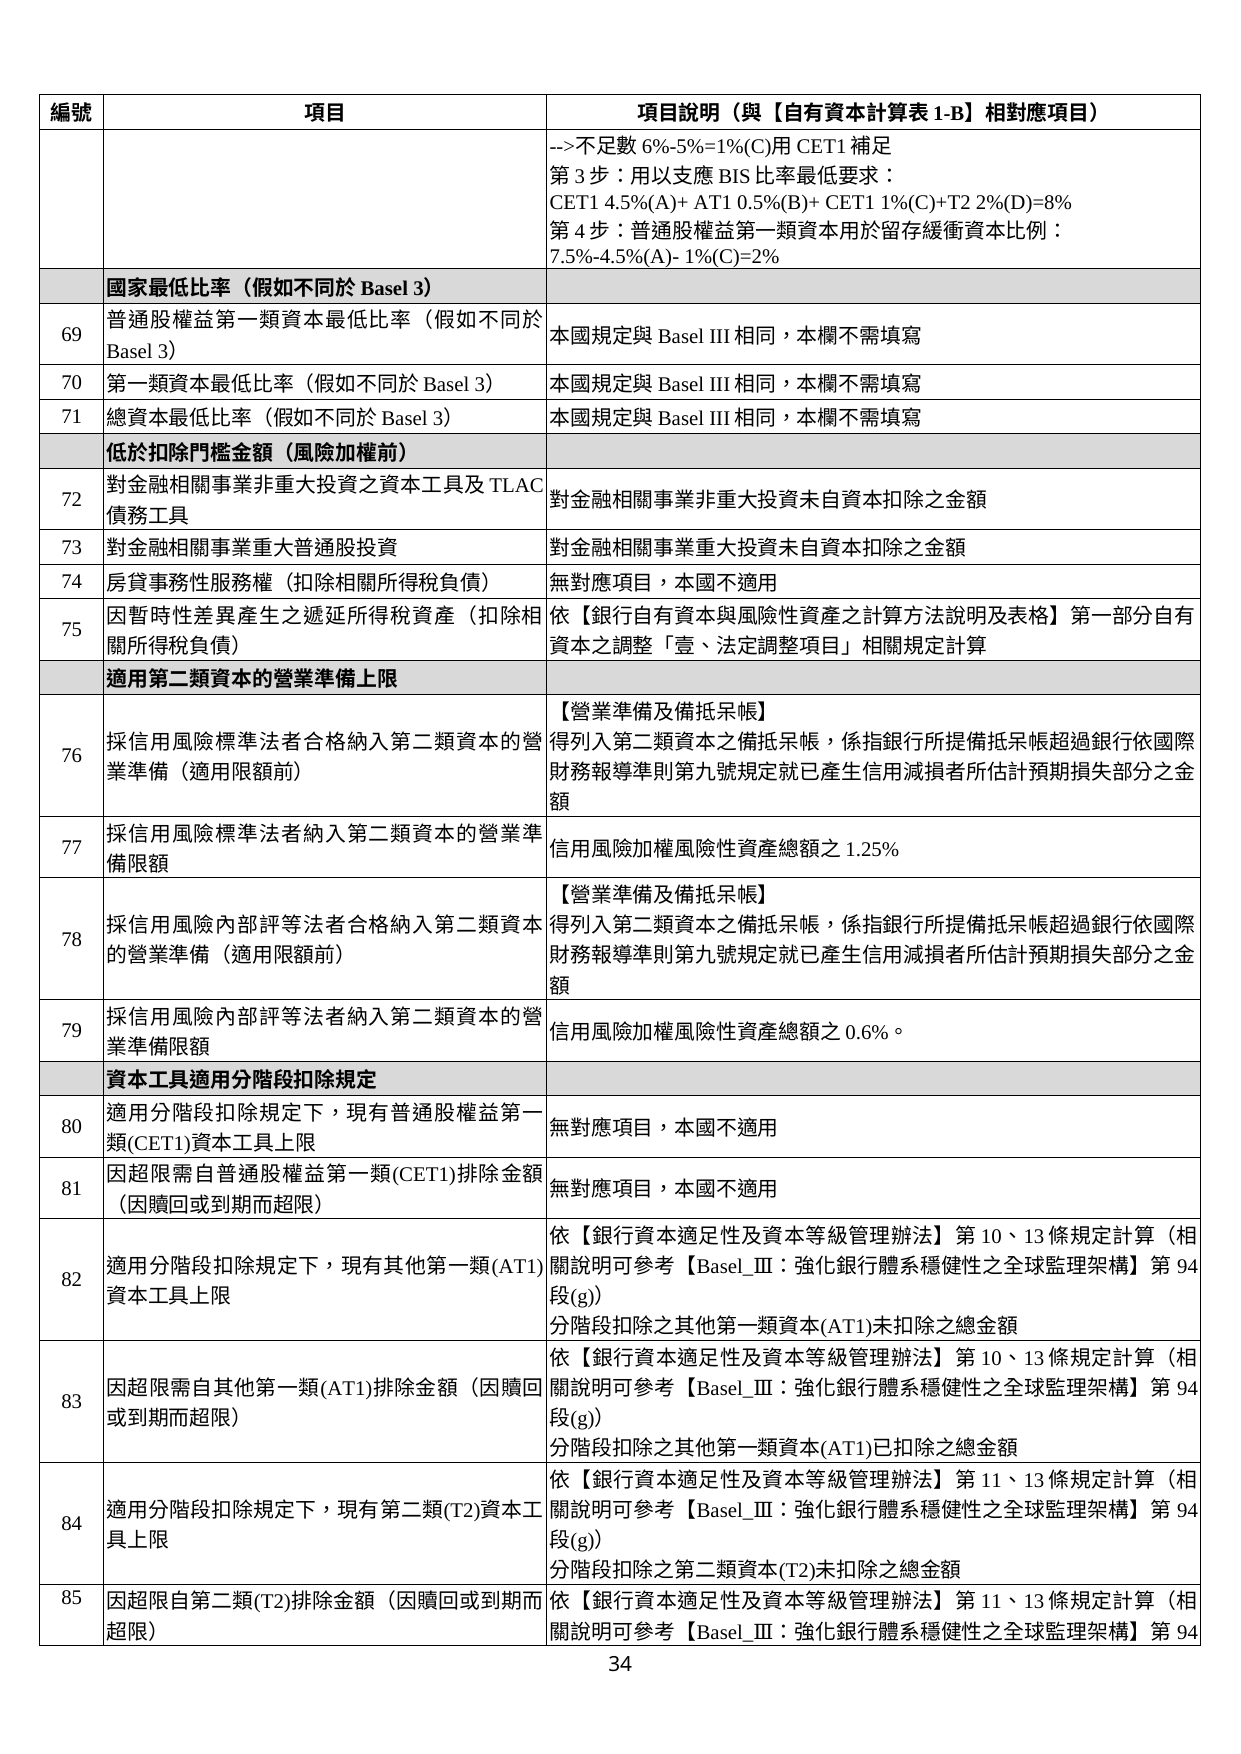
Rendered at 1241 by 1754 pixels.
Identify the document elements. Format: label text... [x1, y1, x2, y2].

table_cell 對金融相關事業非重大投資未自資本扣除之金額 [547, 469, 1200, 529]
table_cell 因超限自第二類(T2)排除金額（因贖回或到期而超限） [104, 1585, 546, 1645]
table_cell 本國規定與Basel III相同，本欄不需填寫 [547, 400, 1200, 433]
table_cell 適用第二類資本的營業準備上限 [104, 661, 546, 694]
table_cell [547, 1062, 1200, 1095]
table_cell 85 [40, 1585, 103, 1645]
table_cell 信用風險加權風險性資產總額之0.6%。 [547, 1000, 1200, 1061]
table_cell 因超限需自普通股權益第一類(CET1)排除金額（因贖回或到期而超限） [104, 1158, 546, 1218]
table_cell 採信用風險標準法者合格納入第二類資本的營業準備（適用限額前） [104, 695, 546, 816]
table_cell 82 [40, 1219, 103, 1340]
table_cell 84 [40, 1463, 103, 1584]
table_cell 依【銀行資本適足性及資本等級管理辦法】第10、13條規定計算（相關說明可參考【Basel_Ⅲ：強化銀行體系穩健性之全球監理架構】第94段(g)） 分階段扣除之其他第一類資本(AT1)已扣除之總金額 [547, 1341, 1200, 1462]
table_cell 低於扣除門檻金額（風險加權前） [104, 434, 546, 468]
table_cell 無對應項目，本國不適用 [547, 1096, 1200, 1157]
table_cell 本國規定與Basel III相同，本欄不需填寫 [547, 304, 1200, 364]
table_cell [547, 269, 1200, 303]
table_cell 76 [40, 695, 103, 816]
table_cell [40, 1062, 103, 1095]
table_cell 對金融相關事業重大普通股投資 [104, 530, 546, 563]
table_cell [40, 269, 103, 303]
table_cell 資本工具適用分階段扣除規定 [104, 1062, 546, 1095]
table_cell 依【銀行資本適足性及資本等級管理辦法】第11、13條規定計算（相關說明可參考【Basel_Ⅲ：強化銀行體系穩健性之全球監理架構】第94 [547, 1585, 1200, 1645]
table_cell 適用分階段扣除規定下，現有其他第一類(AT1)資本工具上限 [104, 1219, 546, 1340]
table_cell 採信用風險內部評等法者合格納入第二類資本的營業準備（適用限額前） [104, 878, 546, 999]
table_cell 73 [40, 530, 103, 563]
table_cell 無對應項目，本國不適用 [547, 1158, 1200, 1218]
table_cell [40, 130, 103, 268]
table_header 編號 [40, 95, 103, 128]
table_cell 因超限需自其他第一類(AT1)排除金額（因贖回或到期而超限） [104, 1341, 546, 1462]
table_cell 72 [40, 469, 103, 529]
table_cell 69 [40, 304, 103, 364]
table_cell [40, 434, 103, 468]
table_cell 79 [40, 1000, 103, 1061]
table_cell 適用分階段扣除規定下，現有普通股權益第一類(CET1)資本工具上限 [104, 1096, 546, 1157]
table_cell 71 [40, 400, 103, 433]
table_cell 房貸事務性服務權（扣除相關所得稅負債） [104, 565, 546, 598]
table_header 項目 [104, 95, 546, 128]
table_cell 83 [40, 1341, 103, 1462]
table_cell 對金融相關事業重大投資未自資本扣除之金額 [547, 530, 1200, 563]
table_cell 本國規定與Basel III相同，本欄不需填寫 [547, 365, 1200, 399]
table_cell 81 [40, 1158, 103, 1218]
table_cell [40, 661, 103, 694]
table_cell 依【銀行自有資本與風險性資產之計算方法說明及表格】第一部分自有資本之調整「壹、法定調整項目」相關規定計算 [547, 599, 1200, 659]
table_cell 依【銀行資本適足性及資本等級管理辦法】第11、13條規定計算（相關說明可參考【Basel_Ⅲ：強化銀行體系穩健性之全球監理架構】第94段(g)） 分階段扣除之第二類資本(T2)未扣除之總金額 [547, 1463, 1200, 1584]
table_cell 對金融相關事業非重大投資之資本工具及TLAC債務工具 [104, 469, 546, 529]
table_cell 國家最低比率（假如不同於Basel 3） [104, 269, 546, 303]
table_cell 採信用風險內部評等法者納入第二類資本的營業準備限額 [104, 1000, 546, 1061]
table_cell -->不足數6%-5%=1%(C)用CET1補足 第3步：用以支應BIS比率最低要求： CET1 4.5%(A)+ AT1 0.5%(B)+ CET1 1%(C)+T2 2%(D)=8% 第4步：普通股權益第一類資本用於留存緩衝資本比例： 7.5%-4.5%(A)- 1%(C)=2% [547, 130, 1200, 268]
table_header 項目說明（與【自有資本計算表1-B】相對應項目） [547, 95, 1200, 128]
table_cell 第一類資本最低比率（假如不同於Basel 3） [104, 365, 546, 399]
table_cell 77 [40, 817, 103, 877]
table_cell 因暫時性差異產生之遞延所得稅資產（扣除相關所得稅負債） [104, 599, 546, 659]
table_cell 70 [40, 365, 103, 399]
table_cell 78 [40, 878, 103, 999]
table_cell [104, 130, 546, 268]
table_cell 依【銀行資本適足性及資本等級管理辦法】第10、13條規定計算（相關說明可參考【Basel_Ⅲ：強化銀行體系穩健性之全球監理架構】第94段(g)） 分階段扣除之其他第一類資本(AT1)未扣除之總金額 [547, 1219, 1200, 1340]
table_cell 無對應項目，本國不適用 [547, 565, 1200, 598]
table_cell [547, 434, 1200, 468]
table_cell [547, 661, 1200, 694]
table_cell 【營業準備及備抵呆帳】 得列入第二類資本之備抵呆帳，係指銀行所提備抵呆帳超過銀行依國際財務報導準則第九號規定就已產生信用減損者所估計預期損失部分之金額 [547, 695, 1200, 816]
table_cell 74 [40, 565, 103, 598]
table_cell 75 [40, 599, 103, 659]
table_cell 【營業準備及備抵呆帳】 得列入第二類資本之備抵呆帳，係指銀行所提備抵呆帳超過銀行依國際財務報導準則第九號規定就已產生信用減損者所估計預期損失部分之金額 [547, 878, 1200, 999]
table_cell 採信用風險標準法者納入第二類資本的營業準備限額 [104, 817, 546, 877]
table_cell 適用分階段扣除規定下，現有第二類(T2)資本工具上限 [104, 1463, 546, 1584]
table_cell 普通股權益第一類資本最低比率（假如不同於Basel 3） [104, 304, 546, 364]
table_cell 信用風險加權風險性資產總額之1.25% [547, 817, 1200, 877]
table_cell 總資本最低比率（假如不同於Basel 3） [104, 400, 546, 433]
table_cell 80 [40, 1096, 103, 1157]
